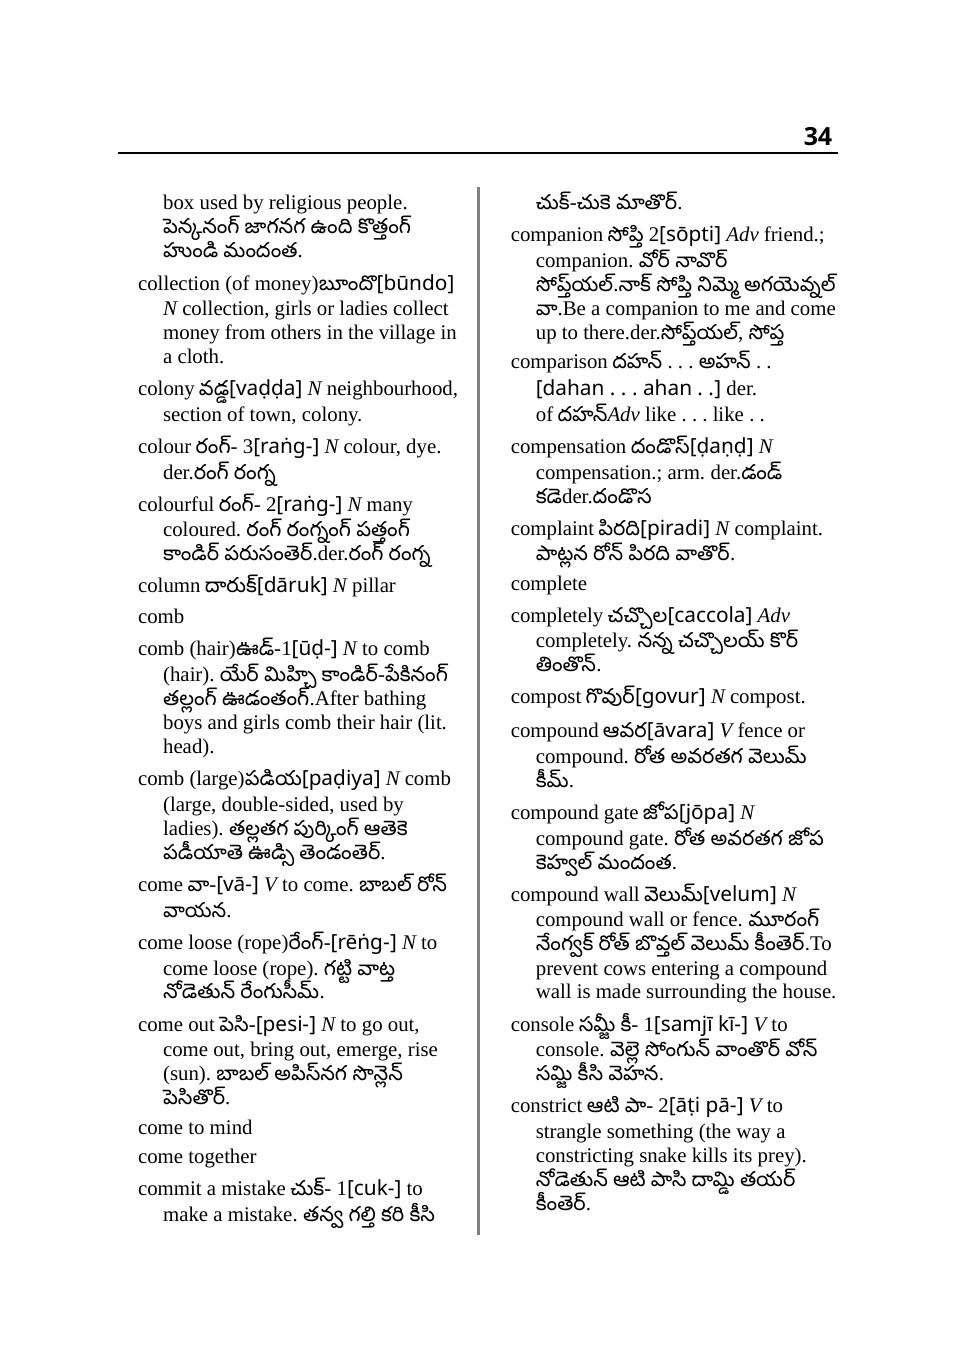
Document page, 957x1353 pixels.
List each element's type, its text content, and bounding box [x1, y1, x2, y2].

text colonyవడ్డ[vaḍḍa] N neighbourhood, section of town, colony. [119, 370, 465, 428]
text box used by religious people. పెన్కనంగ్ జాగనగ ఉంది కొత్తంగ్ హుండి మందంత. [119, 188, 465, 264]
text complete [492, 567, 837, 597]
text come outపెసి-[pesi-] N to go out, come out, bring out, emerge, rise (sun). బాబల్ అపిస్‌నగ సొన్లెన్ పెసితొర్. [119, 1006, 465, 1111]
text collection (of money)బూందొ[būndo] N collection, girls or ladies collect money from others in the village in a cloth. [119, 264, 465, 370]
text come loose (rope)రేంగ్-[rēṅg-] N to come loose (rope). గట్టి వాట్త నోడెతున్ రేంగుసీమ్. [119, 924, 465, 1006]
text colourfulరంగ్- 2[raṅg-] N many coloured. రంగ్ రంగ్నంగ్ పత్తంగ్ కాండిర్ పరుసంతెర్.der.రంగ్ రంగ్న [119, 486, 465, 567]
text complaintపిరది[piradi] N complaint. పాట్లన రోన్ పిరది వాతొర్. [492, 510, 837, 567]
text consoleసమ్జీ కీ- 1[samjī kī-] V to console. వెల్లె సోంగున్ వాంతొర్ వోన్ సమ్జి కీసి వెహన. [492, 1006, 837, 1087]
text constrictఆటి పా- 2[āṭi pā-] V to strangle something (the way a constricting snake kills its prey). నోడెతున్ ఆటి పాసి దామ్డి తయర్ కీంతెర్. [492, 1087, 837, 1219]
text completelyచచ్చొల[caccola] Adv completely. నన్న చచ్చొలయ్ కొర్ తింతొన్. [492, 597, 837, 678]
text companionసోప్తి 2[sōpti] Adv friend.; companion. వోర్ నావొర్ సోప్త్‌యల్.నాక్ సోప్తి నిమ్మె అగయెవ్నల్ వా.Be a companion to me and come up to there.der.సోప్త్‌యల్, సోప్త [492, 216, 837, 346]
text compostగొవుర్[govur] N compost. [492, 678, 837, 712]
text compound wallవెలుమ్[velum] N compound wall or fence. మూరంగ్ నేంగ్వక్ రోత్ బొవ్తల్ వెలుమ్ కీంతెర్.To prevent cows entering a compound wall is made surrounding the house. [492, 876, 837, 1006]
text columnదారుక్[dāruk] N pillar [119, 567, 465, 601]
text compensationదండొస్[ḍaṇḍ] N compensation.; arm. der.డండ్ కడెder.దండొస [492, 428, 837, 510]
text come together [119, 1141, 465, 1170]
text comb (hair)ఊడ్-1[ūḍ-] N to comb (hair). యేర్ మిహ్చి కాండిర్-పేకినంగ్ తల్లంగ్ ఊడంతంగ్.After bathing boys and girls comb their hair (lit. head). [119, 630, 465, 760]
text comb [119, 601, 465, 630]
text colourరంగ్- 3[raṅg-] N colour, dye. der.రంగ్ రంగ్న [119, 428, 465, 486]
text compoundఆవర[āvara] V fence or compound. రోత అవరతగ వెలుమ్ కీమ్. [492, 712, 837, 794]
text commit a mistakeచుక్- 1[cuk-] to make a mistake. తన్వ గల్తి కరి కీసి [119, 1170, 465, 1230]
text come to mind [119, 1111, 465, 1141]
text comb (large)పడియ[paḍiya] N comb (large, double-sided, used by ladies). తల్లతగ పుర్కింగ్ ఆతెకె పడీయాతె ఊడ్సి తెండంతెర్. [119, 760, 465, 866]
text comeవా-[vā-] V to come. బాబల్ రోన్ వాయన. [119, 866, 465, 924]
text compound gateజోప[jōpa] N compound gate. రోత అవరతగ జోప కెహ్వల్ మందంత. [492, 794, 837, 876]
text చుక్-చుకె మాతొర్. [492, 188, 837, 216]
text comparisonదహన్ . . . అహన్ . .[dahan . . . ahan . .] der. ofదహన్Adv like . . . like . . [492, 346, 837, 428]
